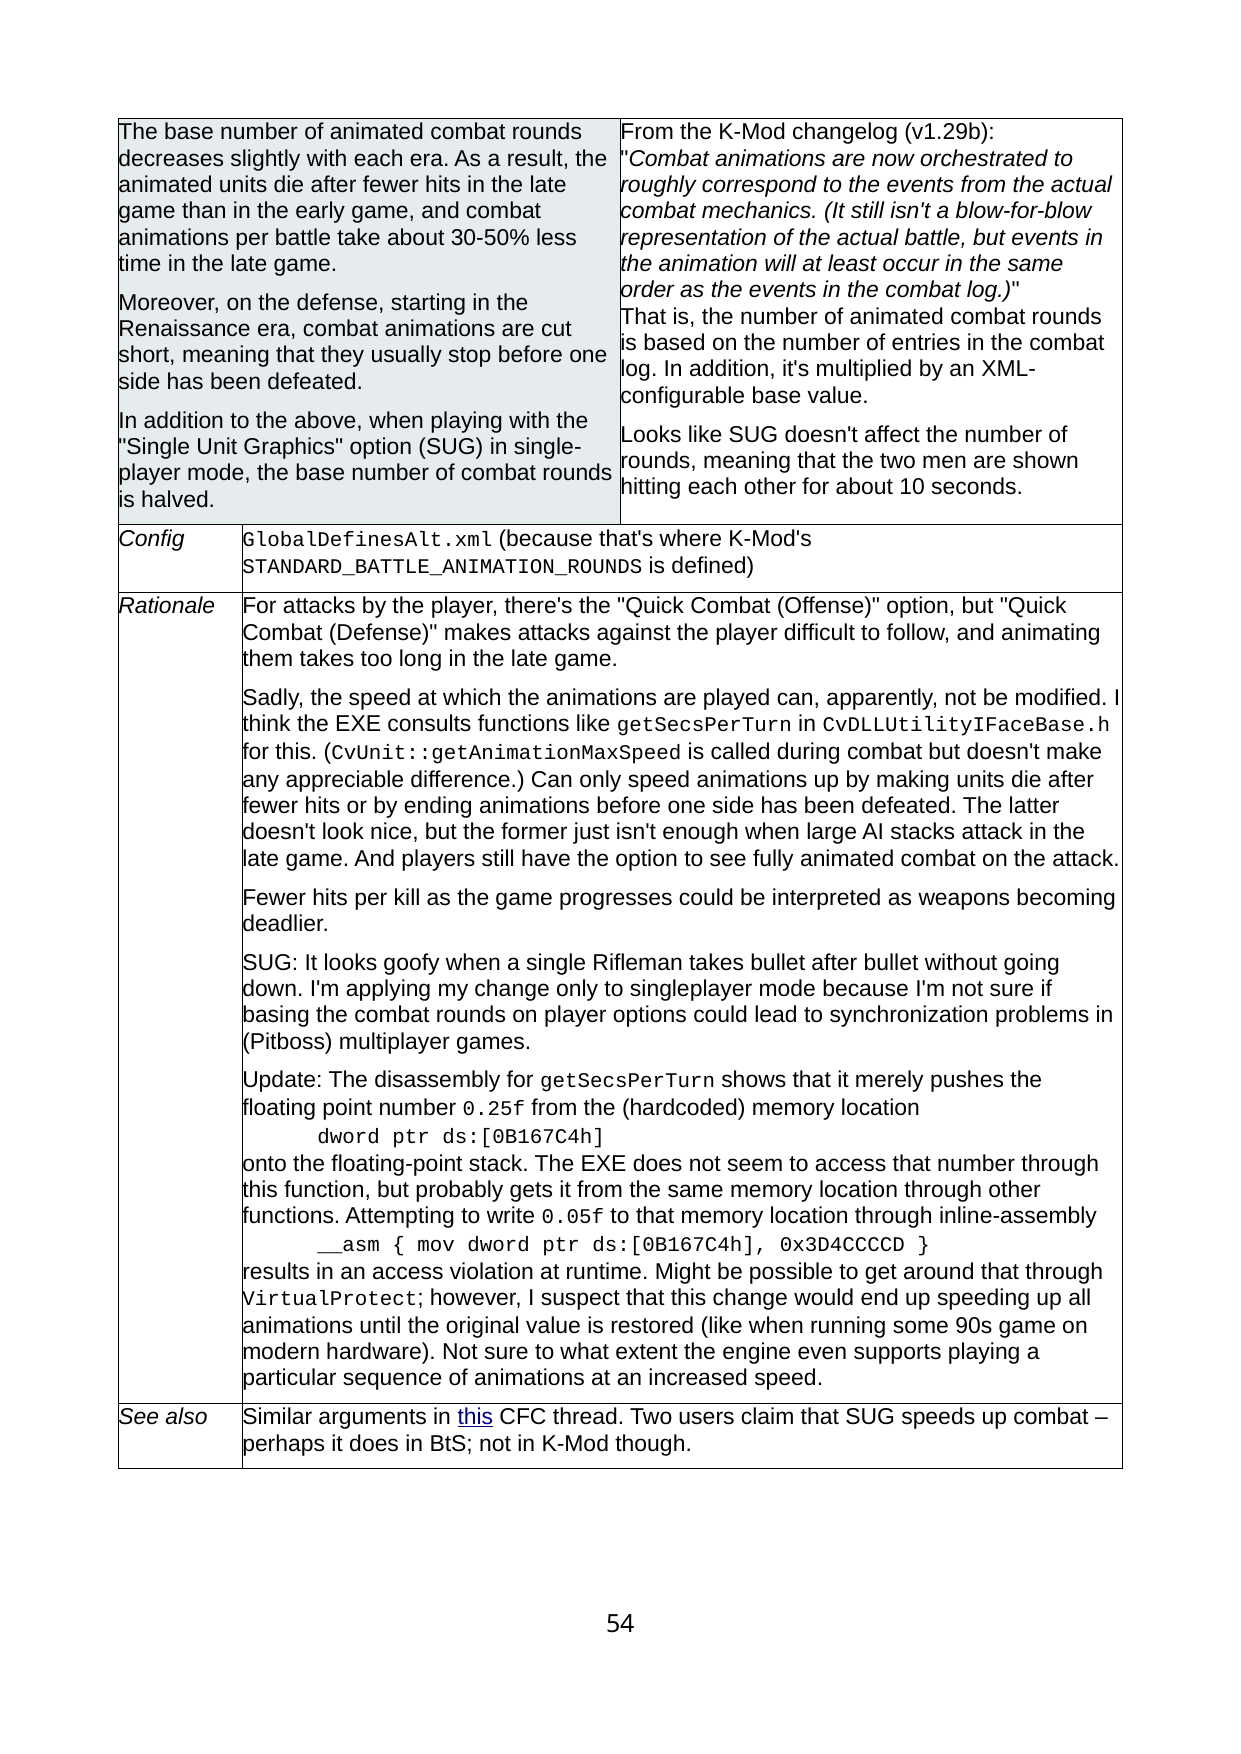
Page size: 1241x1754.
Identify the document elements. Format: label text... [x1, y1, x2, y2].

table_cell Similar arguments in this CFC thread. Two users claim that SUG speeds up combat – perhaps it does in BtS; not in K-Mod though. [243, 1404, 1122, 1468]
table_cell From the K-Mod changelog (v1.29b): "Combat animations are now orchestrated to roughly correspond to the events from the actual combat mechanics. (It still isn't a blow-for-blow representation of the actual battle, but events in the animation will at least occur in the same order as the events in the combat log.)" That is, the number of animated combat rounds is based on the number of entries in the combat log. In addition, it's multiplied by an XML- configurable base value. Looks like SUG doesn't affect the number of rounds, meaning that the two men are shown hitting each other for about 10 seconds. [621, 119, 1122, 524]
table_cell Rationale [119, 593, 242, 1403]
table_cell For attacks by the player, there's the "Quick Combat (Offense)" option, but "Quick Combat (Defense)" makes attacks against the player difficult to follow, and animating them takes too long in the late game. Sadly, the speed at which the animations are played can, apparently, not be modified. I think the EXE consults functions like getSecsPerTurn in CvDLLUtilityIFaceBase.h for this. (CvUnit::getAnimationMaxSpeed is called during combat but doesn't make any appreciable difference.) Can only speed animations up by making units die after fewer hits or by ending animations before one side has been defeated. The latter doesn't look nice, but the former just isn't enough when large AI stacks attack in the late game. And players still have the option to see fully animated combat on the attack. Fewer hits per kill as the game progresses could be interpreted as weapons becoming deadlier. SUG: It looks goofy when a single Rifleman takes bullet after bullet without going down. I'm applying my change only to singleplayer mode because I'm not sure if basing the combat rounds on player options could lead to synchronization problems in (Pitboss) multiplayer games. Update: The disassembly for getSecsPerTurn shows that it merely pushes the floating point number 0.25f from the (hardcoded) memory location dword ptr ds:[0B167C4h] onto the floating-point stack. The EXE does not seem to access that number through this function, but probably gets it from the same memory location through other functions. Attempting to write 0.05f to that memory location through inline-assembly __asm { mov dword ptr ds:[0B167C4h], 0x3D4CCCCD } results in an access violation at runtime. Might be possible to get around that through VirtualProtect; however, I suspect that this change would end up speeding up all animations until the original value is restored (like when running some 90s game on modern hardware). Not sure to what extent the engine even supports playing a particular sequence of animations at an increased speed. [243, 593, 1122, 1403]
table_cell See also [119, 1404, 242, 1468]
table_cell The base number of animated combat rounds decreases slightly with each era. As a result, the animated units die after fewer hits in the late game than in the early game, and combat animations per battle take about 30-50% less time in the late game. Moreover, on the defense, starting in the Renaissance era, combat animations are cut short, meaning that they usually stop before one side has been defeated. In addition to the above, when playing with the "Single Unit Graphics" option (SUG) in single­player mode, the base number of combat rounds is halved. [119, 119, 620, 524]
table_cell GlobalDefinesAlt.xml (because that's where K-Mod's STANDARD_BATTLE_ANIMATION_ROUNDS is defined) [243, 525, 1122, 592]
table_cell Config [119, 525, 242, 592]
